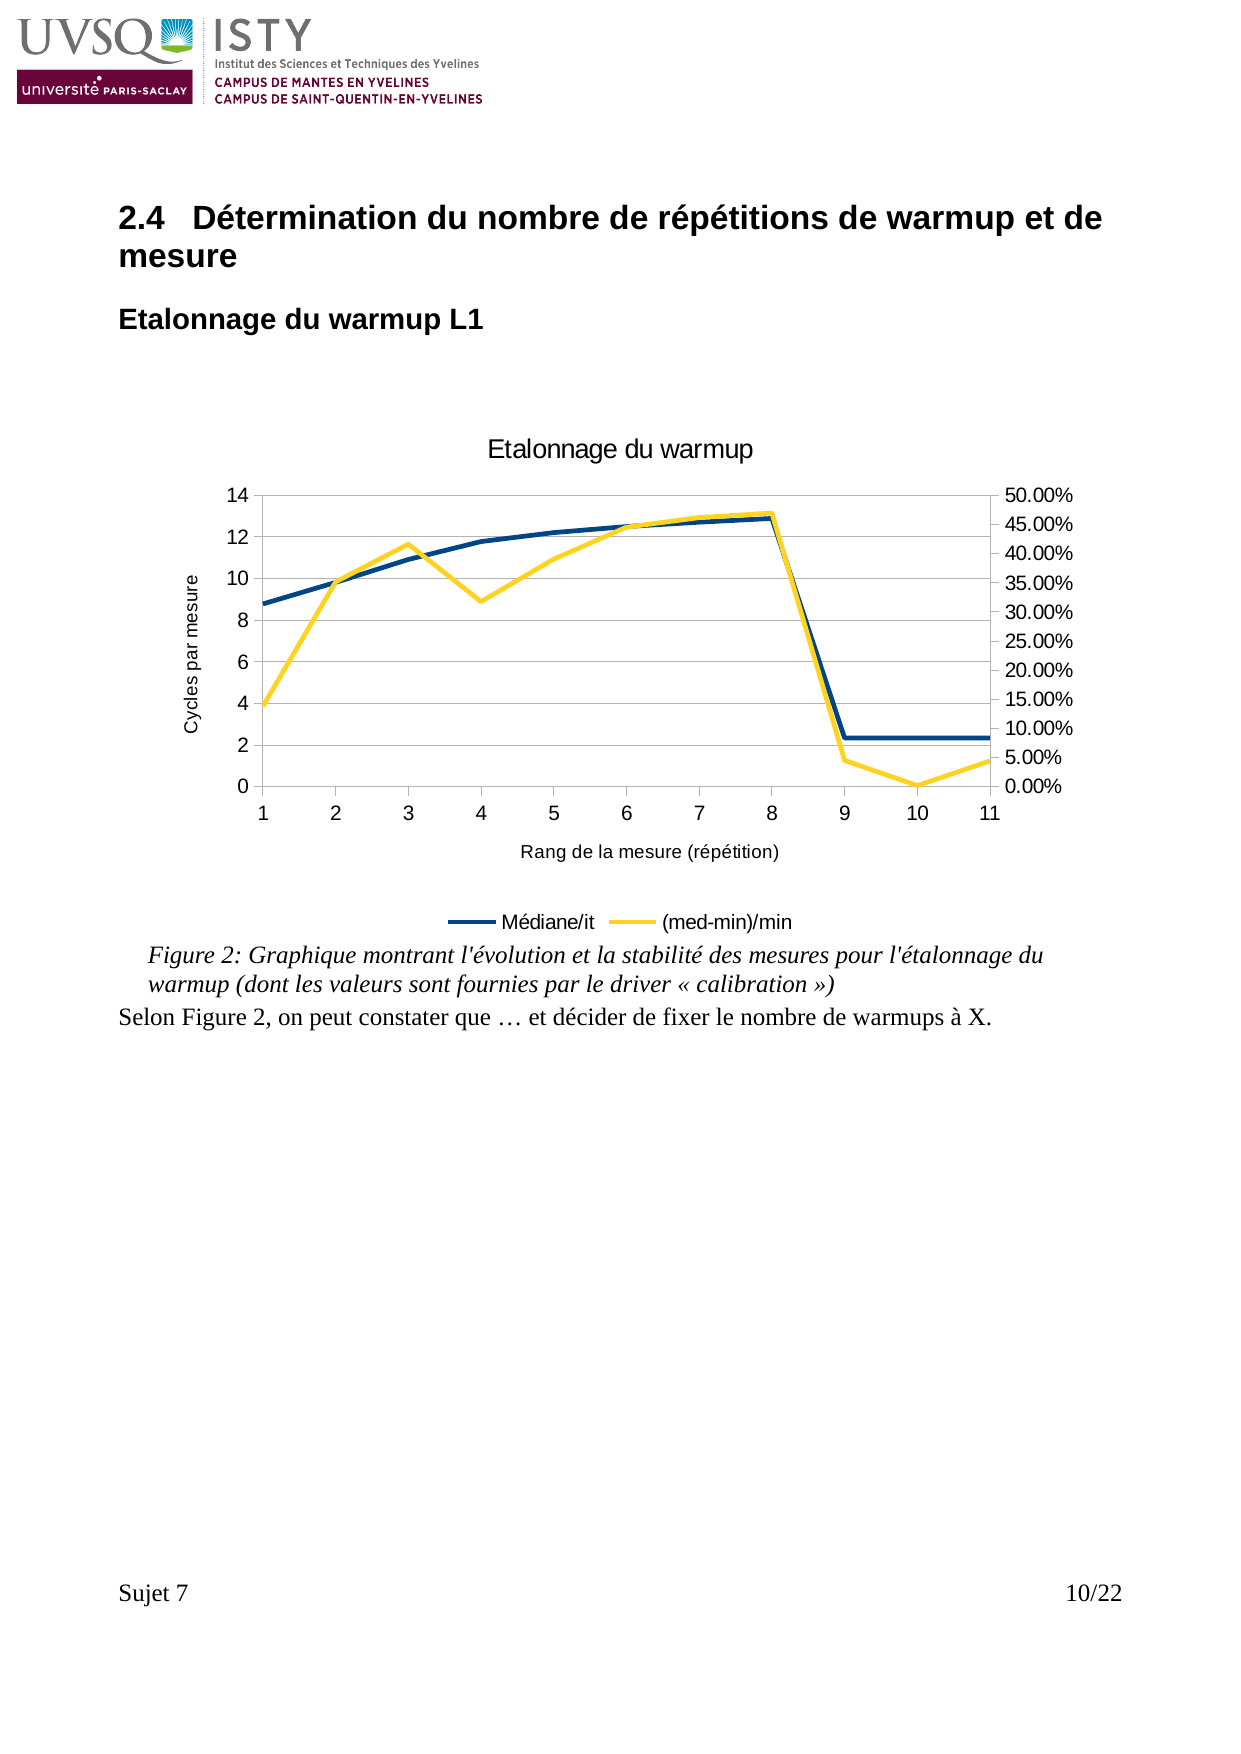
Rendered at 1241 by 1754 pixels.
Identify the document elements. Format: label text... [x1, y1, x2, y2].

subtitle Etalonnage du warmup L1 [118, 302, 1122, 336]
subtitle Détermination du nombre de répétitions de warmup et de mesure [118, 198, 1122, 275]
picture [2, 2, 497, 121]
text Selon Figure 2, on peut constater que … et décider de fixer le nombre de warmups à X. [118, 396, 1122, 1030]
text Figure 2: Graphique montrant l'évolution et la stabilité des mesures pour l'étalonnage du warmup (dont les valeurs sont fournies par le driver « calibration ») [148, 940, 1093, 997]
